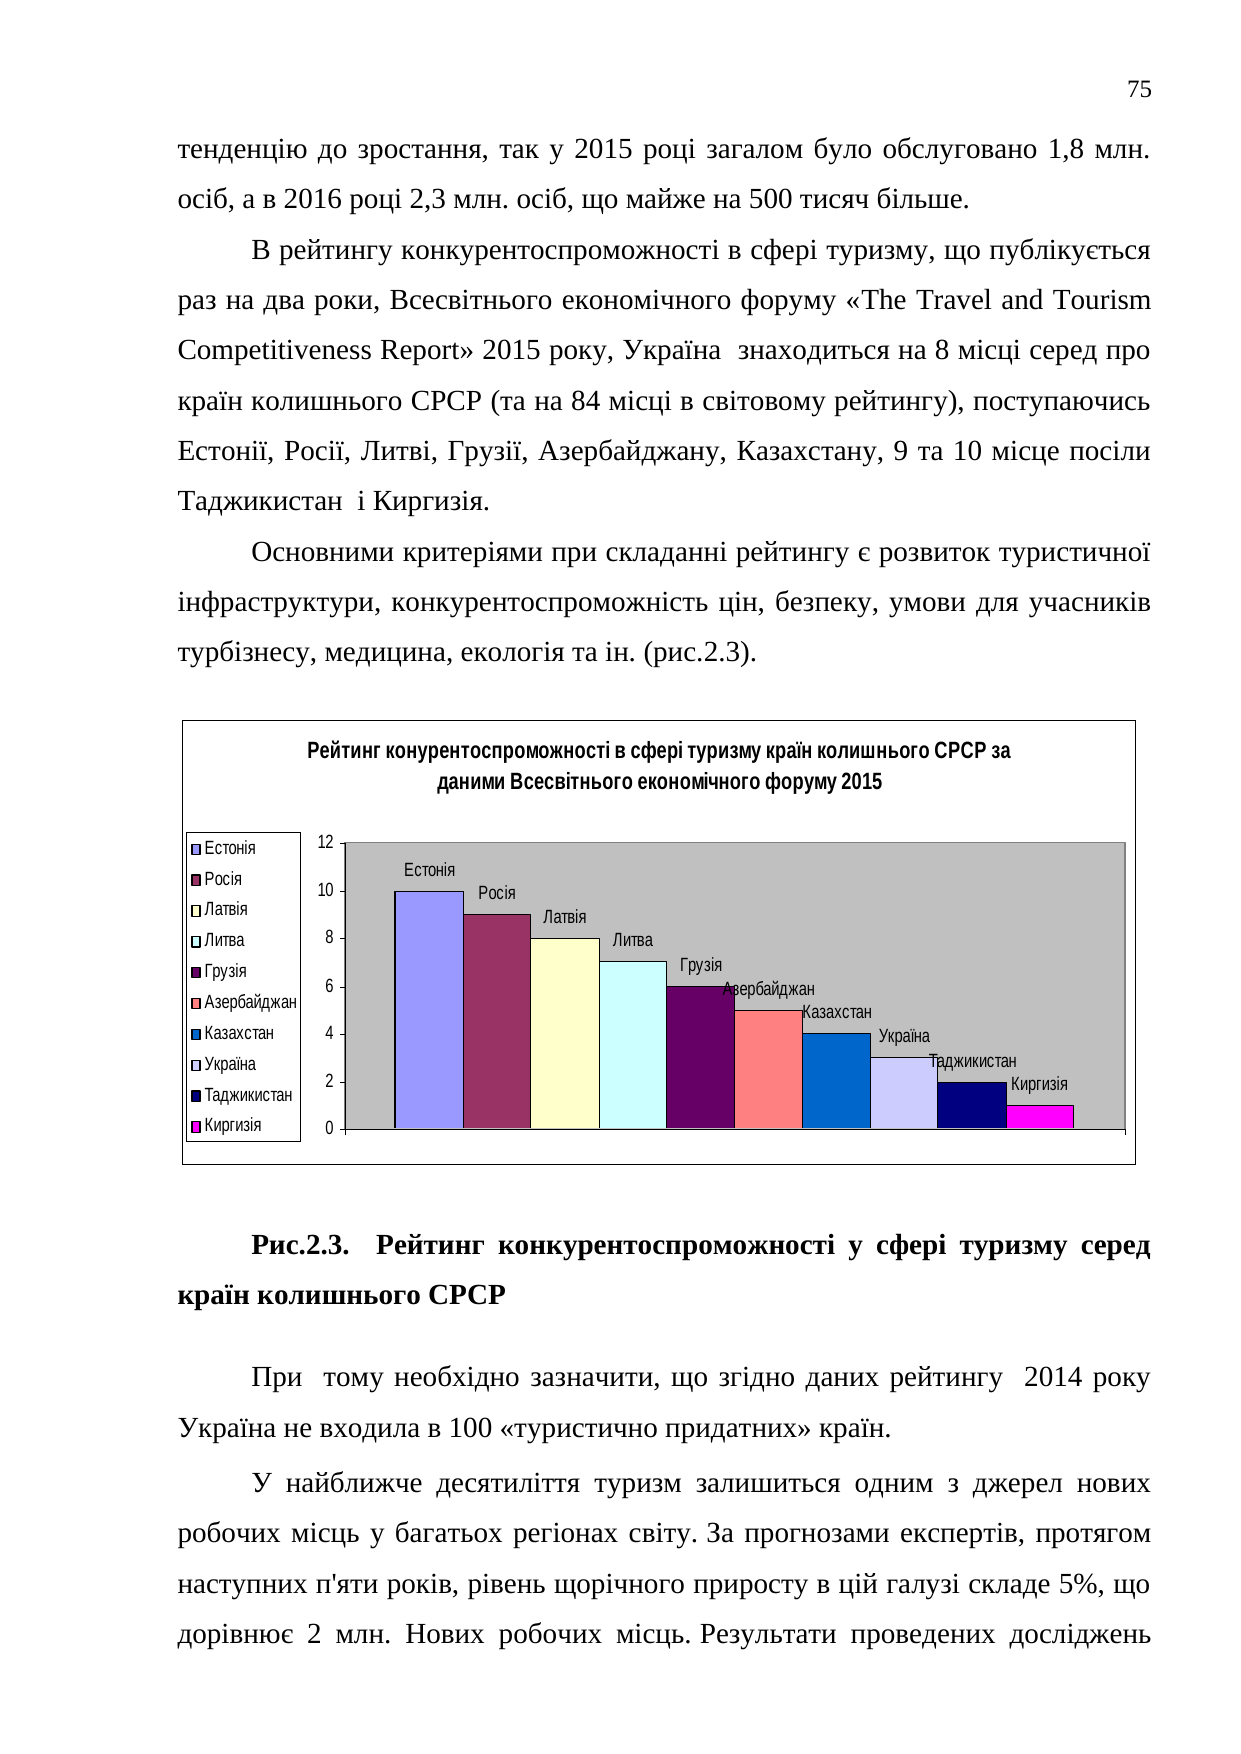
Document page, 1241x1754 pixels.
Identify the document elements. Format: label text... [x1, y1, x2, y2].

text У найближче десятиліття туризм залишиться одним з джерел нових робочих місць у багатьох регіонах світу. За прогнозами експертів, протягом наступних п'яти років, рівень щорічного приросту в цій галузі складе 5%, що дорівнює 2 млн. Нових робочих місць. Результати проведених досліджень [177, 1465, 1152, 1650]
text Основними критеріями при складанні рейтингу є розвиток туристичної інфраструктури, конкурентоспроможність цін, безпеку, умови для учасників турбізнесу, медицина, екологія та ін. (рис.2.3). [177, 534, 1152, 668]
text тенденцію до зростання, так у 2015 році загалом було обслуговано 1,8 млн. осіб, а в 2016 році 2,3 млн. осіб, що майже на 500 тисяч більше. [177, 131, 1152, 215]
subtitle Рис.2.3. Рейтинг конкурентоспроможності у сфері туризму серед країн колишнього СРСР [177, 1227, 1152, 1311]
subtitle При тому необхідно зазначити, що згідно даних рейтингу 2014 року Україна не входила в 100 «туристично придатних» країн. [177, 1359, 1152, 1443]
text В рейтингу конкурентоспроможності в сфері туризму, що публікується раз на два роки, Всесвітнього економічного форуму «The Travel and Tourism Competitiveness Report» 2015 року, Україна знаходиться на 8 місці серед про країн колишнього СРСР (та на 84 місці в світовому рейтингу), поступаючись Естонії, Росії, Литві, Грузії, Азербайджану, Казахстану, 9 та 10 місце посіли Таджикистан і Киргизія. [177, 232, 1152, 517]
